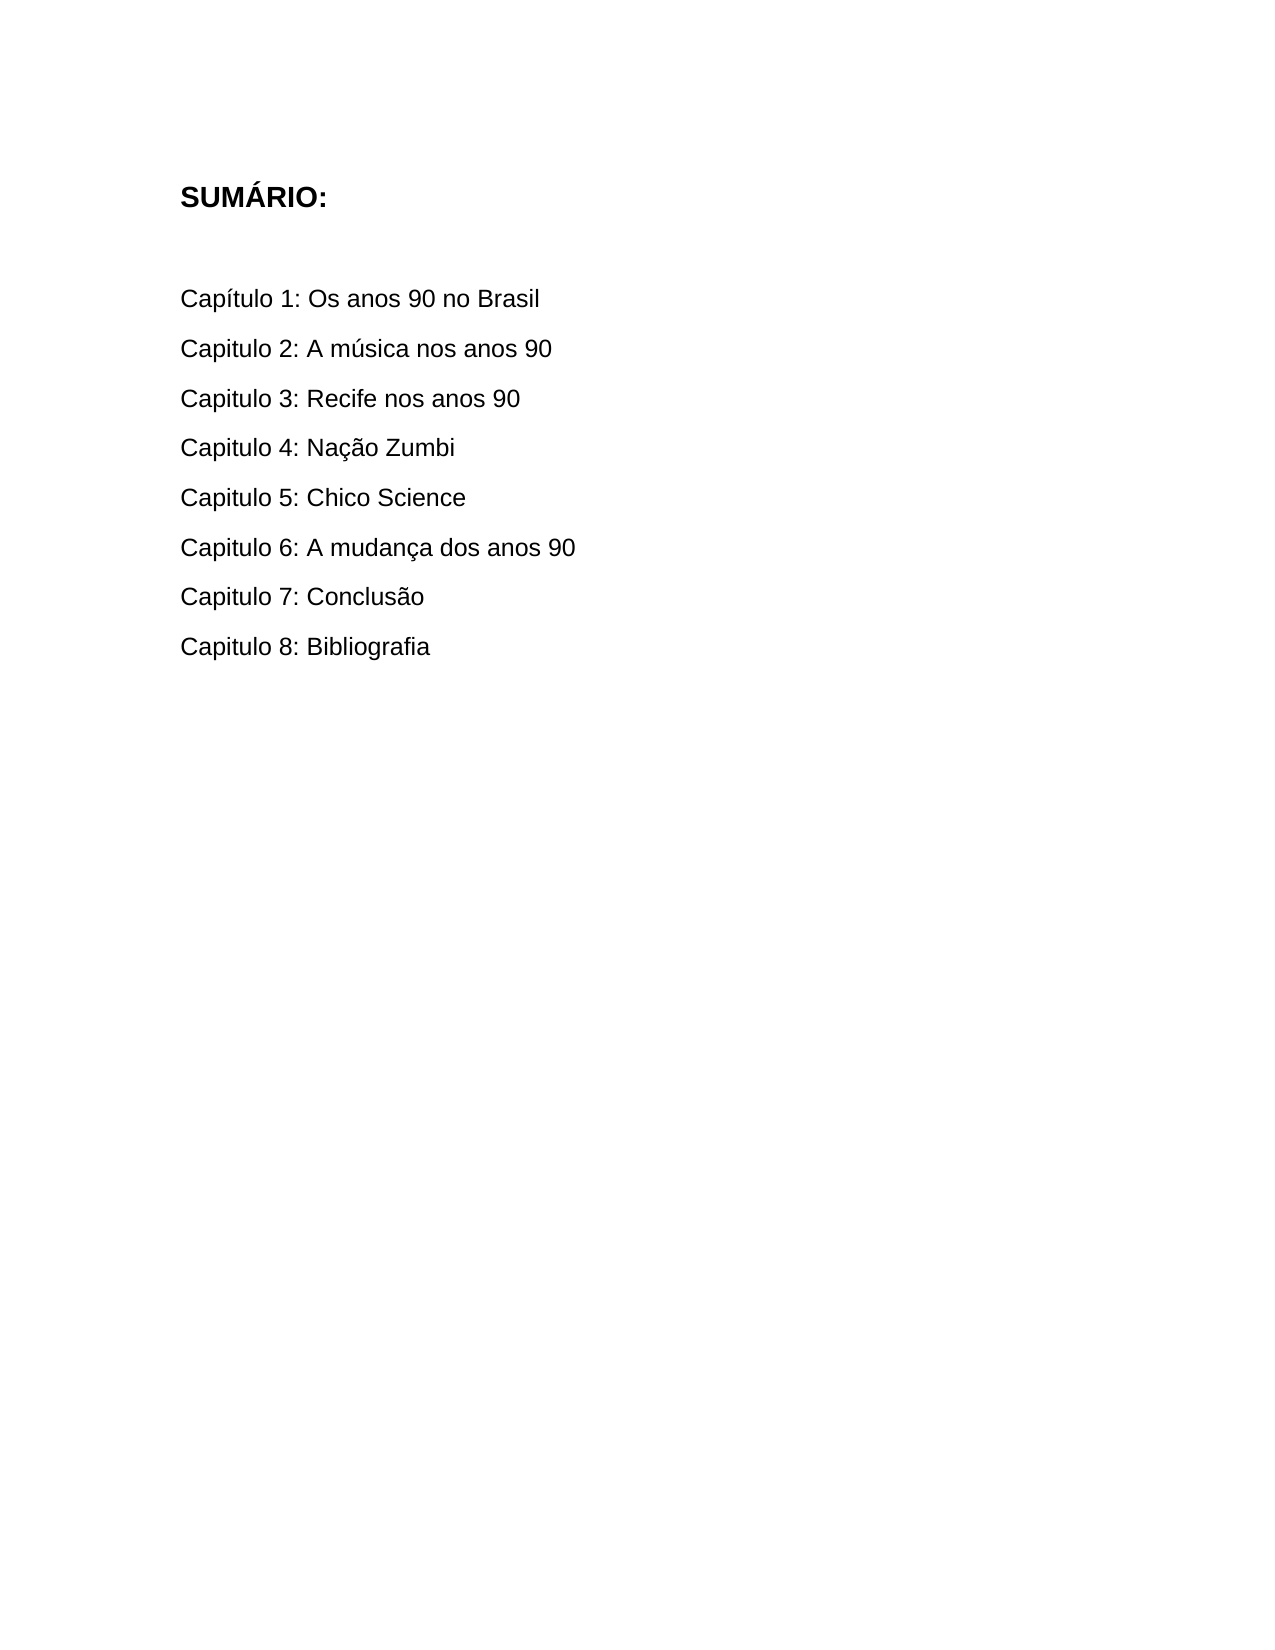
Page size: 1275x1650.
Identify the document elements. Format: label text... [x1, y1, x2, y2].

text Capitulo 4: Nação Zumbi [180, 433, 1131, 462]
text Capítulo 1: Os anos 90 no Brasil [180, 284, 1131, 313]
text Capitulo 7: Conclusão [180, 582, 1131, 611]
text Capitulo 6: A mudança dos anos 90 [180, 533, 1131, 561]
text Capitulo 2: A música nos anos 90 [180, 334, 1131, 363]
text SUMÁRIO: [180, 180, 1131, 214]
text Capitulo 8: Bibliografia [180, 632, 1131, 661]
text Capitulo 5: Chico Science [180, 483, 1131, 512]
text Capitulo 3: Recife nos anos 90 [180, 383, 1131, 412]
